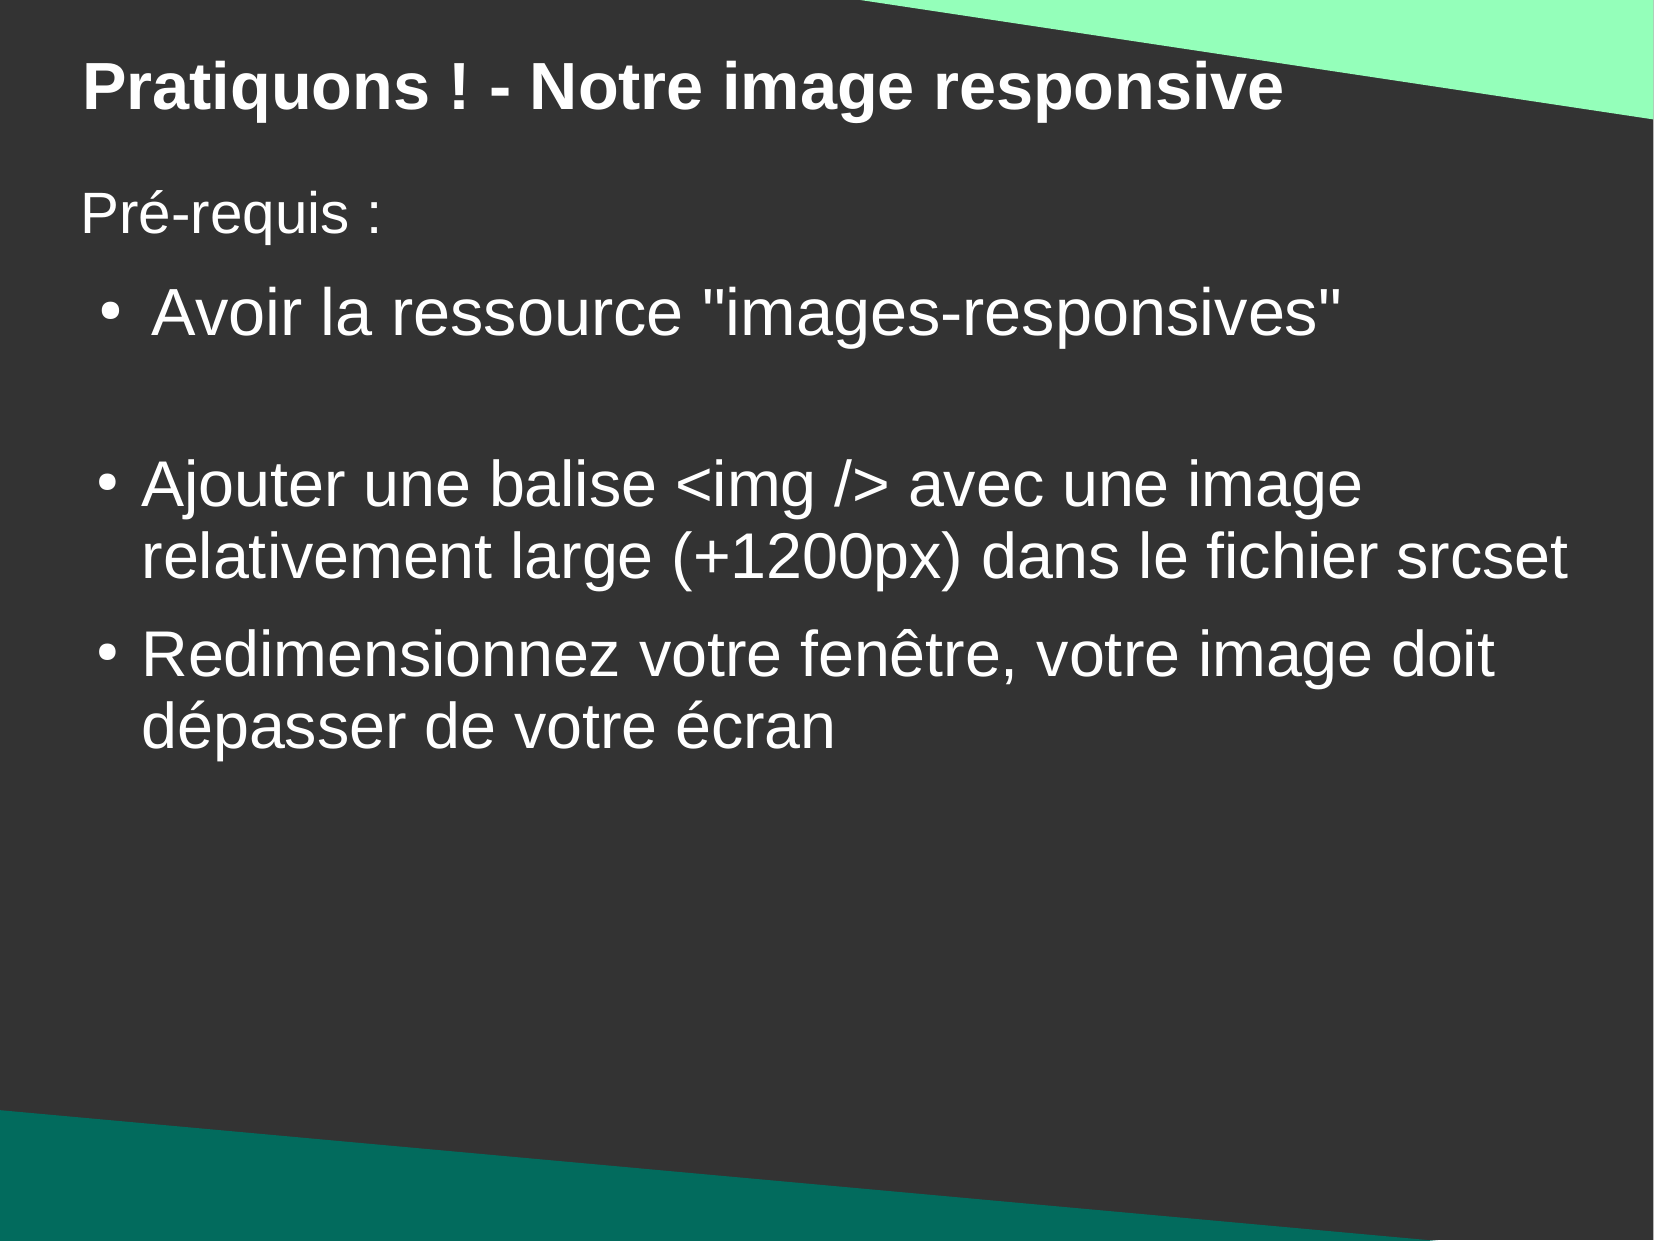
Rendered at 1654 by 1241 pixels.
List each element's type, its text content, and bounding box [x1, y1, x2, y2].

title Pratiquons ! - Notre image responsive [82, 49, 1571, 152]
list Pré-requis : Avoir la ressource "images-responsives" [80, 180, 1620, 355]
list Ajouter une balise <img /> avec une image relativement large (+1200px) dans le fichier srcset Redimensionnez votre fenêtre, votre image doit dépasser de votre écran [80, 447, 1605, 768]
text_box [860, 0, 1654, 120]
